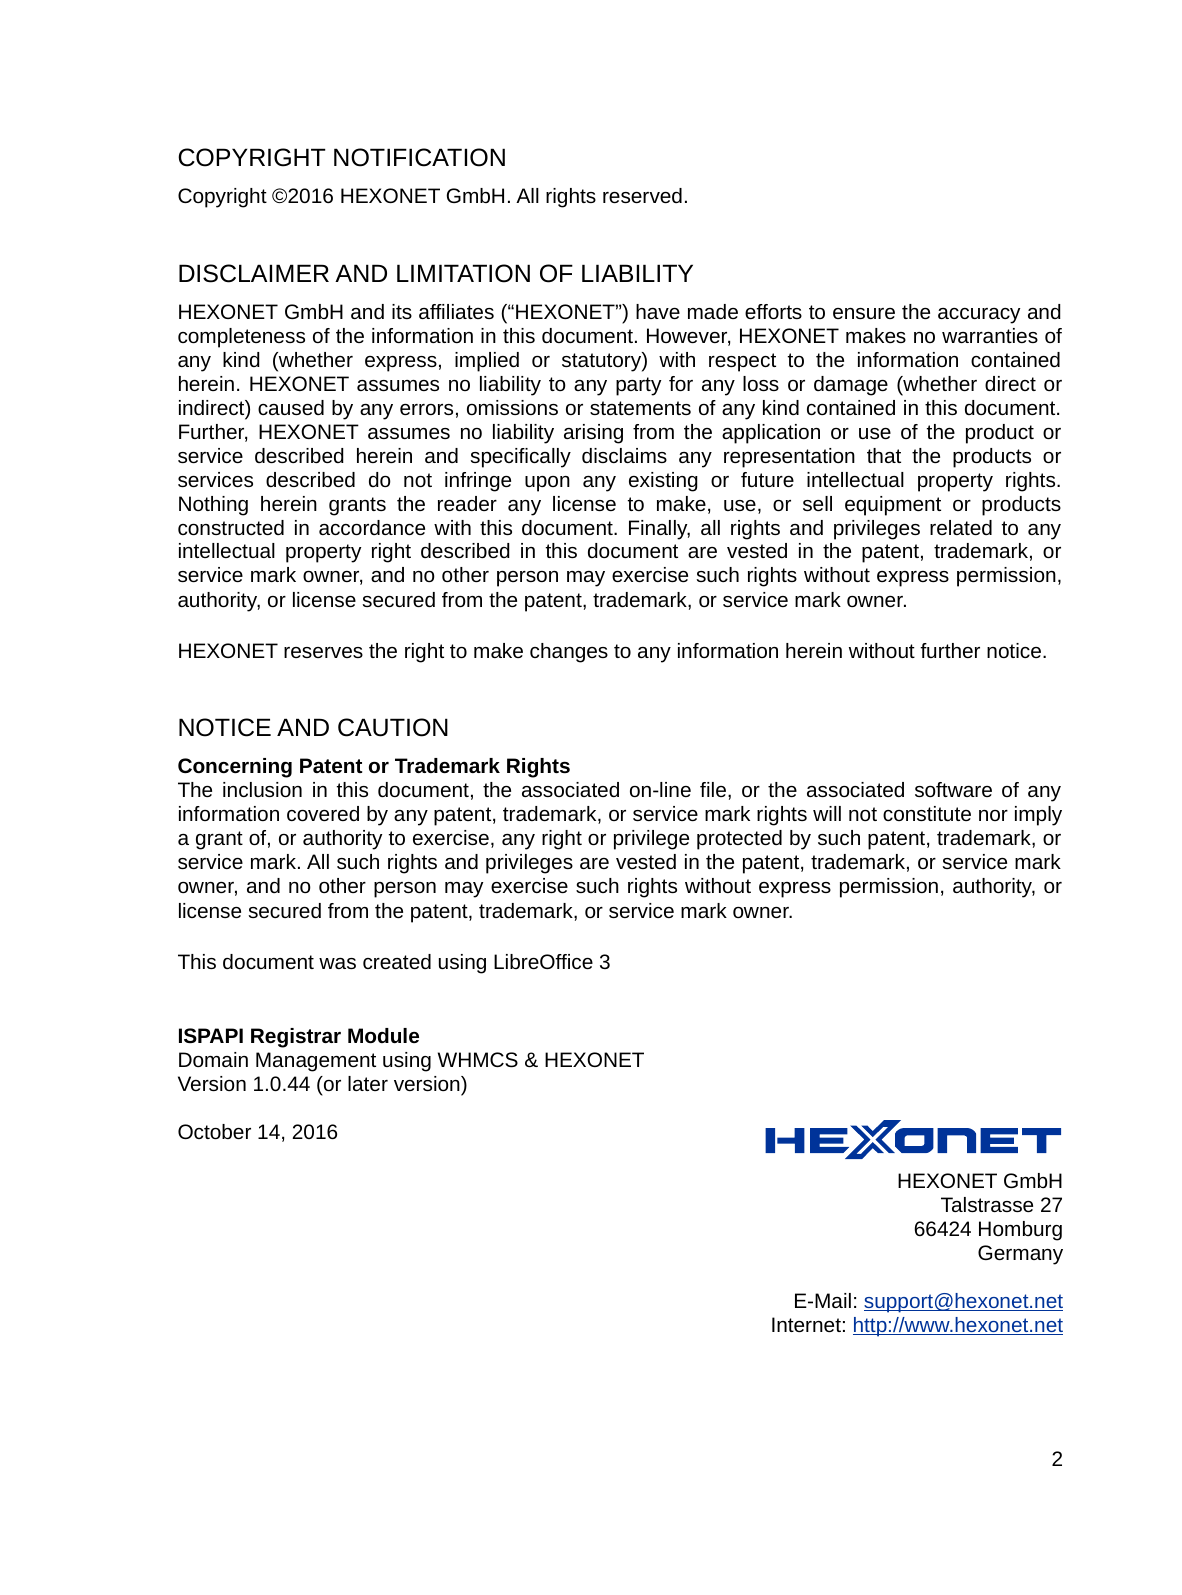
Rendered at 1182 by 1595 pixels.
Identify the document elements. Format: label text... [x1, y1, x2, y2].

text HEXONET GmbH [177, 1169, 1063, 1193]
text ISPAPI Registrar Module [177, 1024, 1063, 1048]
text Internet: http://www.hexonet.net [177, 1313, 1063, 1337]
text HEXONET reserves the right to make changes to any information herein without further notice. [177, 638, 1063, 663]
text October 14, 2016 [177, 1120, 887, 1144]
text This document was created using LibreOffice 3 [177, 948, 1063, 974]
text HEXONET GmbH and its affiliates (“HEXONET”) have made efforts to ensure the accuracy and completeness of the information in this document. However, HEXONET makes no warranties of any kind (whether express, implied or statutory) with respect to the information contained herein. HEXONET assumes no liability to any party for any loss or damage (whether direct or indirect) caused by any errors, omissions or statements of any kind contained in this document. Further, HEXONET assumes no liability arising from the application or use of the product or service described herein and specifically disclaims any representation that the products or services described do not infringe upon any existing or future intellectual property rights. Nothing herein grants the reader any license to make, use, or sell equipment or products constructed in accordance with this document. Finally, all rights and privileges related to any intellectual property right described in this document are vested in the patent, trademark, or service mark owner, and no other person may exercise such rights without express permission, authority, or license secured from the patent, trademark, or service mark owner. [177, 300, 1063, 612]
text Domain Management using WHMCS & HEXONET [177, 1048, 1063, 1072]
text E-Mail: support@hexonet.net [177, 1289, 1063, 1313]
subtitle COPYRIGHT NOTIFICATION [177, 143, 1063, 172]
text Germany [177, 1241, 1063, 1265]
text 66424 Homburg [177, 1217, 1063, 1241]
subtitle DISCLAIMER AND LIMITATION OF LIABILITY [177, 258, 1063, 287]
text [883, 1120, 1063, 1144]
text Copyright ©2016 HEXONET GmbH. All rights reserved. [177, 184, 1063, 208]
text Talstrasse 27 [177, 1193, 1063, 1217]
subtitle NOTICE AND CAUTION [177, 713, 1063, 742]
text Concerning Patent or Trademark Rights [177, 754, 1063, 778]
text Version 1.0.44 (or later version) [177, 1072, 1063, 1096]
text The inclusion in this document, the associated on-line file, or the associated software of any information covered by any patent, trademark, or service mark rights will not constitute nor imply a grant of, or authority to exercise, any right or privilege protected by such patent, trademark, or service mark. All such rights and privileges are vested in the patent, trademark, or service mark owner, and no other person may exercise such rights without express permission, authority, or license secured from the patent, trademark, or service mark owner. [177, 778, 1063, 923]
